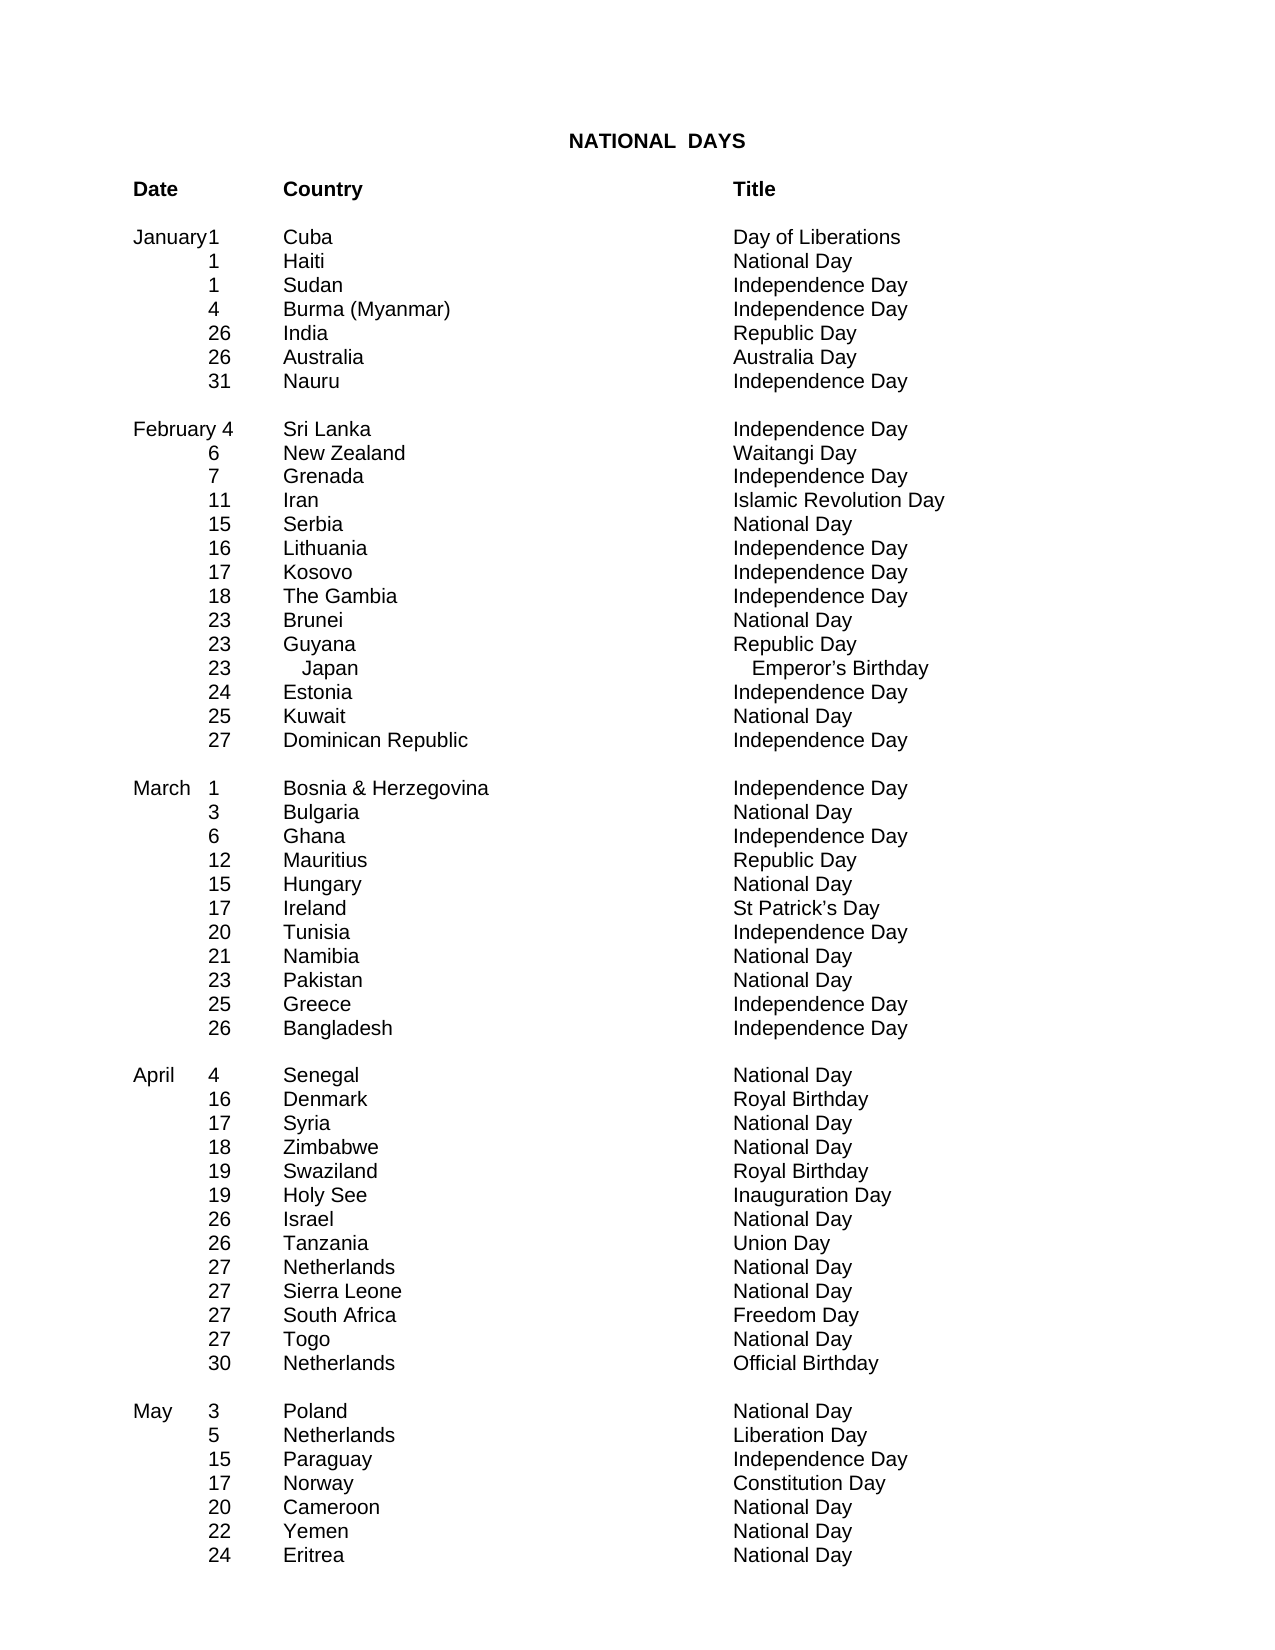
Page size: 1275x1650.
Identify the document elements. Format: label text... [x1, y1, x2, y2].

text 19 Holy See Inauguration Day [133, 1183, 1181, 1207]
text 7 Grenada Independence Day [133, 464, 1181, 488]
text 23 Guyana Republic Day [133, 632, 1181, 656]
text 19 Swaziland Royal Birthday [133, 1159, 1181, 1183]
text April 4 Senegal National Day [133, 1063, 1181, 1087]
text 24 Eritrea National Day [133, 1542, 1181, 1566]
text 15 Serbia National Day [133, 512, 1181, 536]
text 26 Israel National Day [133, 1207, 1181, 1231]
text 27 Dominican Republic Independence Day [133, 728, 1181, 752]
text 20 Cameroon National Day [133, 1494, 1181, 1518]
text 1 Haiti National Day [133, 249, 1181, 273]
text 1 Sudan Independence Day [133, 273, 1181, 297]
text 26 India Republic Day [133, 321, 1181, 344]
text 21 Namibia National Day [133, 943, 1181, 967]
text 27 Sierra Leone National Day [133, 1279, 1181, 1303]
text 4 Burma (Myanmar) Independence Day [133, 297, 1181, 321]
text 15 Hungary National Day [133, 872, 1181, 896]
text 31 Nauru Independence Day [133, 368, 1181, 392]
text NATIONAL DAYS [133, 129, 1181, 153]
text 18 The Gambia Independence Day [133, 584, 1181, 608]
text 15 Paraguay Independence Day [133, 1447, 1181, 1471]
text March 1 Bosnia & Herzegovina Independence Day [133, 776, 1181, 800]
text Date Country Title [133, 177, 1181, 201]
text 26 Australia Australia Day [133, 344, 1181, 368]
text 12 Mauritius Republic Day [133, 848, 1181, 872]
text 22 Yemen National Day [133, 1518, 1181, 1542]
text 30 Netherlands Official Birthday [133, 1351, 1181, 1375]
text 17 Kosovo Independence Day [133, 560, 1181, 584]
text 6 Ghana Independence Day [133, 824, 1181, 848]
text 23 Japan Emperor’s Birthday [208, 656, 1181, 680]
text 5 Netherlands Liberation Day [133, 1423, 1181, 1447]
text 25 Greece Independence Day [133, 991, 1181, 1015]
text 27 Netherlands National Day [133, 1255, 1181, 1279]
text 26 Bangladesh Independence Day [133, 1015, 1181, 1039]
text 18 Zimbabwe National Day [133, 1135, 1181, 1159]
text 25 Kuwait National Day [133, 704, 1181, 728]
text January 1 Cuba Day of Liberations [133, 225, 1181, 249]
text 27 Togo National Day [133, 1327, 1181, 1351]
text 16 Lithuania Independence Day [133, 536, 1181, 560]
text 17 Syria National Day [133, 1111, 1181, 1135]
text 27 South Africa Freedom Day [133, 1303, 1181, 1327]
text 26 Tanzania Union Day [133, 1231, 1181, 1255]
text 6 New Zealand Waitangi Day [133, 440, 1181, 464]
text February 4 Sri Lanka Independence Day [133, 416, 1181, 440]
text 17 Ireland St Patrick’s Day [133, 896, 1181, 919]
text 23 Pakistan National Day [133, 967, 1181, 991]
text 3 Bulgaria National Day [133, 800, 1181, 824]
text May 3 Poland National Day [133, 1399, 1181, 1423]
text 24 Estonia Independence Day [133, 680, 1181, 704]
text 23 Brunei National Day [133, 608, 1181, 632]
text 17 Norway Constitution Day [133, 1471, 1181, 1494]
text 16 Denmark Royal Birthday [133, 1087, 1181, 1111]
text 11 Iran Islamic Revolution Day [133, 488, 1181, 512]
text 20 Tunisia Independence Day [133, 919, 1181, 943]
